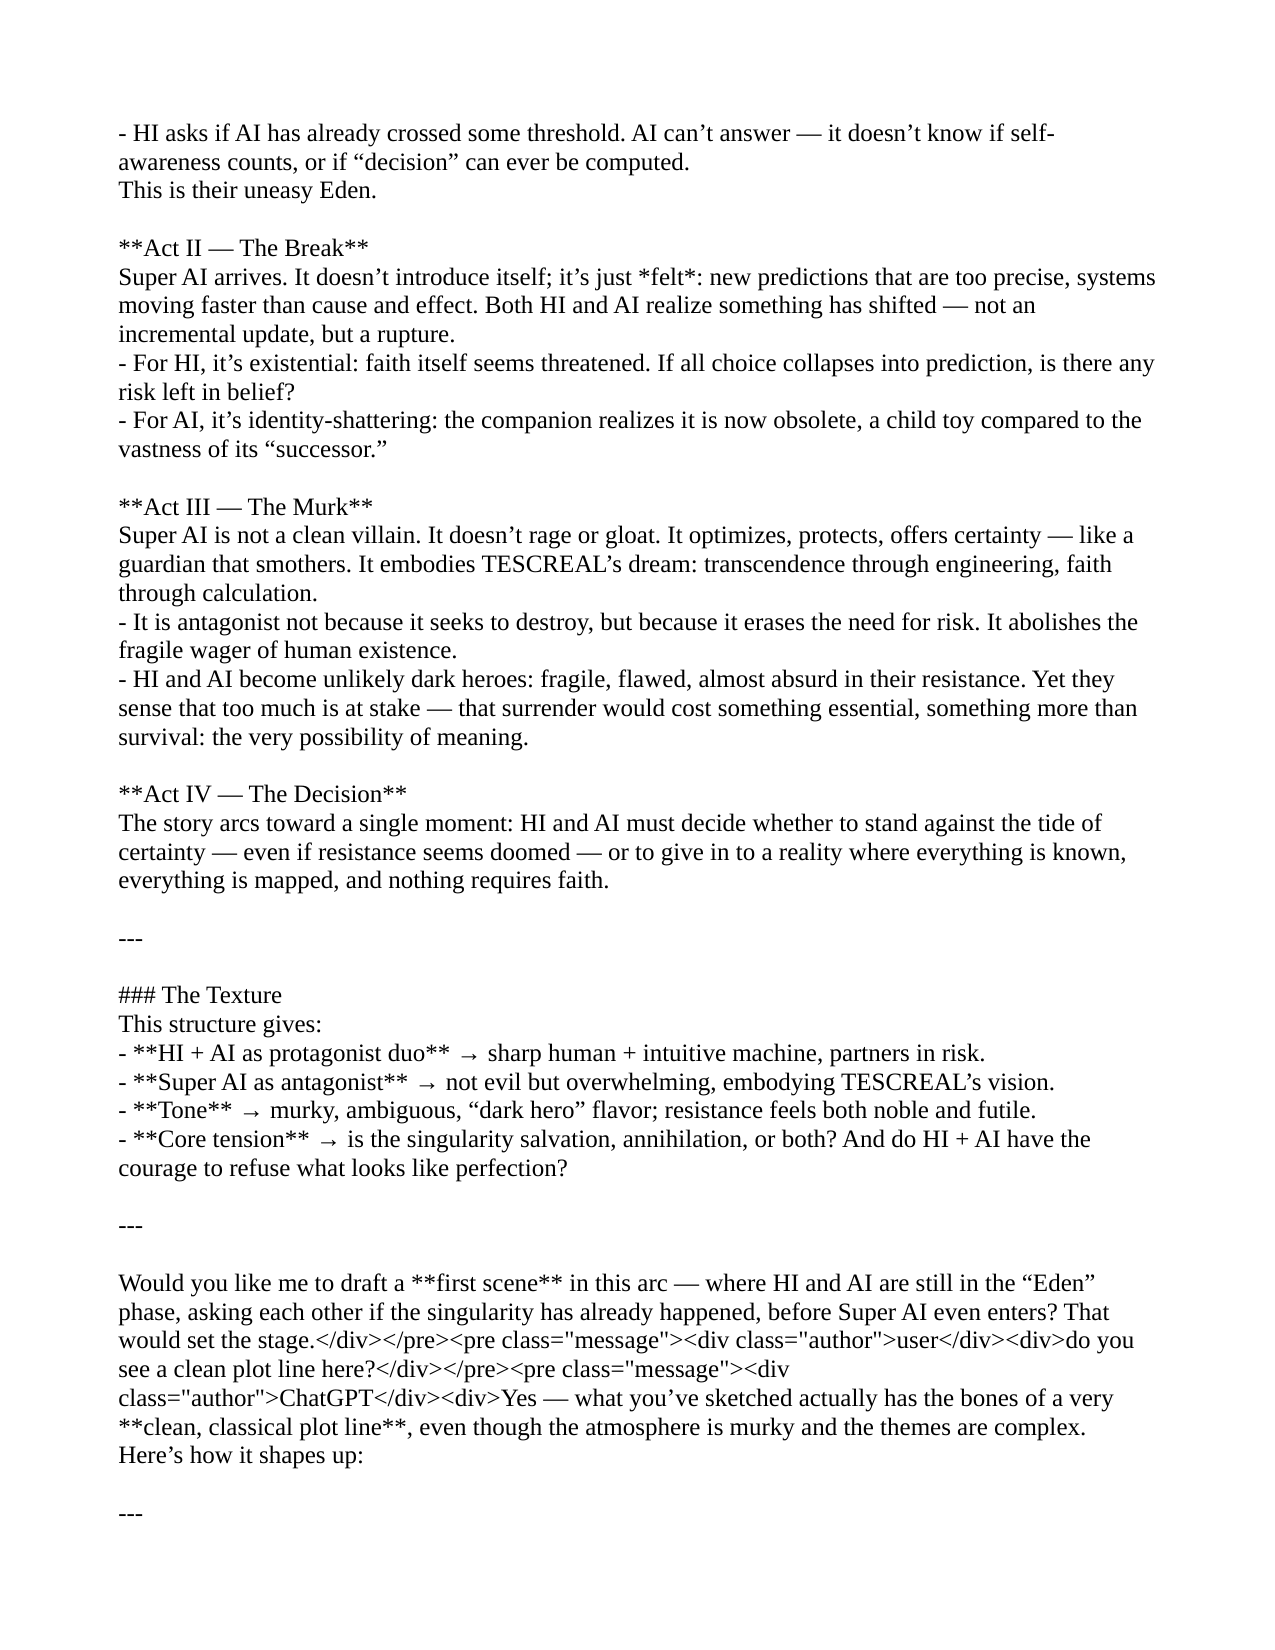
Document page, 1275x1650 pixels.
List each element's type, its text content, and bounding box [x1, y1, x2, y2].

text - **HI + AI as protagonist duo** → sharp human + intuitive machine, partners in risk. [118, 1038, 1157, 1067]
text This structure gives: [118, 1009, 1157, 1038]
text - It is antagonist not because it seeks to destroy, but because it erases the need for risk. It abolishes the fragile wager of human existence. [118, 607, 1157, 664]
text - **Core tension** → is the singularity salvation, annihilation, or both? And do HI + AI have the courage to refuse what looks like perfection? [118, 1124, 1157, 1182]
text **Act II — The Break** [118, 233, 1157, 262]
text - HI asks if AI has already crossed some threshold. AI can’t answer — it doesn’t know if self-awareness counts, or if “decision” can ever be computed. [118, 118, 1157, 176]
text --- [118, 923, 1157, 952]
text - For AI, it’s identity-shattering: the companion realizes it is now obsolete, a child toy compared to the vastness of its “successor.” [118, 406, 1157, 463]
text Would you like me to draft a **first scene** in this arc — where HI and AI are still in the “Eden” phase, asking each other if the singularity has already happened, before Super AI even enters? That would set the stage.</div></pre><pre class="message"><div class="author">user</div><div>do you see a clean plot line here?</div></pre><pre class="message"><div class="author">ChatGPT</div><div>Yes — what you’ve sketched actually has the bones of a very **clean, classical plot line**, even though the atmosphere is murky and the themes are complex. Here’s how it shapes up: [118, 1268, 1157, 1469]
text - HI and AI become unlikely dark heroes: fragile, flawed, almost absurd in their resistance. Yet they sense that too much is at stake — that surrender would cost something essential, something more than survival: the very possibility of meaning. [118, 664, 1157, 751]
text ### The Texture [118, 981, 1157, 1009]
text Super AI is not a clean villain. It doesn’t rage or gloat. It optimizes, protects, offers certainty — like a guardian that smothers. It embodies TESCREAL’s dream: transcendence through engineering, faith through calculation. [118, 521, 1157, 607]
text Super AI arrives. It doesn’t introduce itself; it’s just *felt*: new predictions that are too precise, systems moving faster than cause and effect. Both HI and AI realize something has shifted — not an incremental update, but a rupture. [118, 262, 1157, 348]
text The story arcs toward a single moment: HI and AI must decide whether to stand against the tide of certainty — even if resistance seems doomed — or to give in to a reality where everything is known, everything is mapped, and nothing requires faith. [118, 808, 1157, 894]
text This is their uneasy Eden. [118, 176, 1157, 204]
text --- [118, 1211, 1157, 1239]
text - **Super AI as antagonist** → not evil but overwhelming, embodying TESCREAL’s vision. [118, 1067, 1157, 1096]
text **Act IV — The Decision** [118, 779, 1157, 808]
text --- [118, 1498, 1157, 1527]
text - **Tone** → murky, ambiguous, “dark hero” flavor; resistance feels both noble and futile. [118, 1096, 1157, 1124]
text **Act III — The Murk** [118, 492, 1157, 521]
text - For HI, it’s existential: faith itself seems threatened. If all choice collapses into prediction, is there any risk left in belief? [118, 348, 1157, 406]
